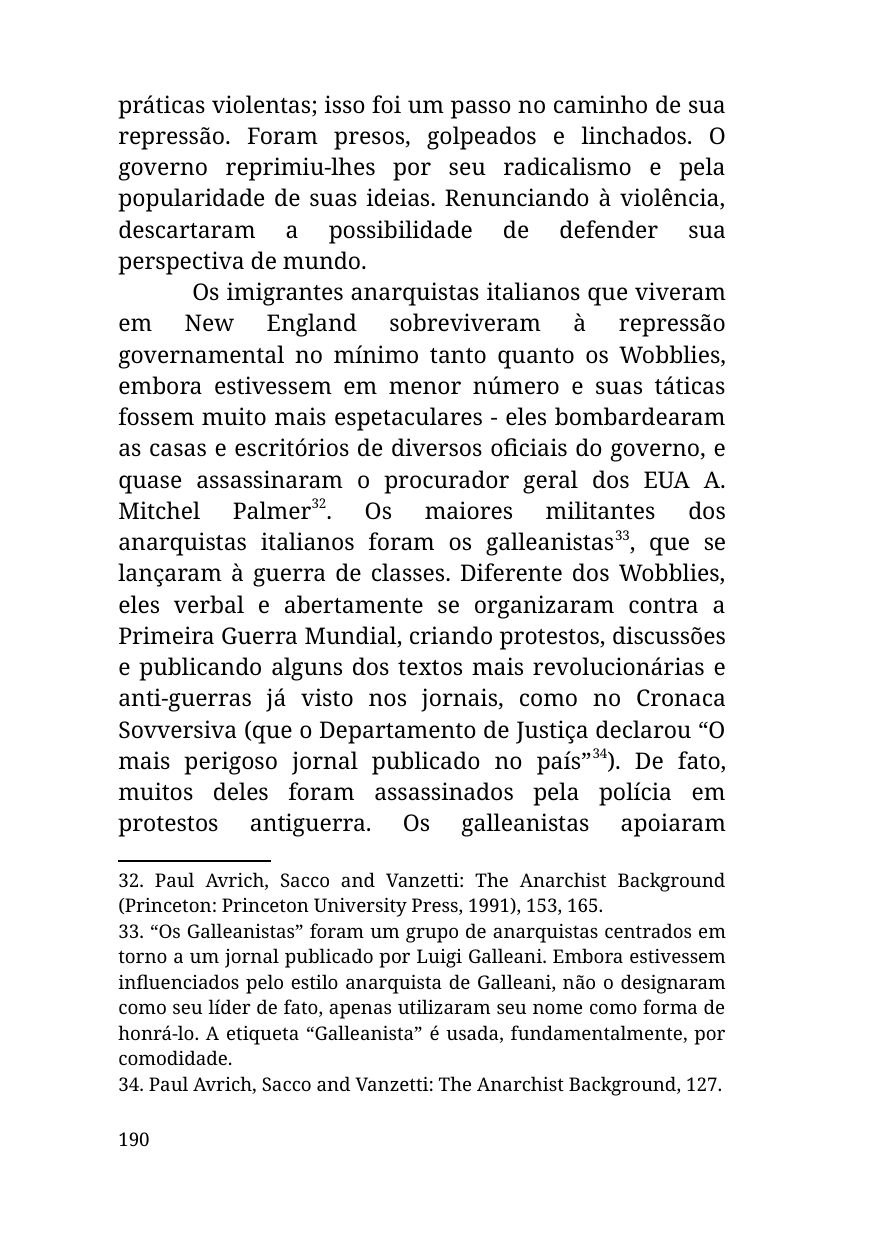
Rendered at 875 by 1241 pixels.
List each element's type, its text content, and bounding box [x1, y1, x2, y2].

text . Paul Avrich, Sacco and Vanzetti: The Anarchist Background, 127. [118, 1071, 726, 1097]
text . Paul Avrich, Sacco and Vanzetti: The Anarchist Background (Princeton: Princeton University Press, 1991), 153, 165. [118, 867, 726, 918]
text Os imigrantes anarquistas italianos que viveram em New England sobreviveram à repressão governamental no mínimo tanto quanto os Wobblies, embora estivessem em menor número e suas táticas fossem muito mais espetaculares - eles bombardearam as casas e escritórios de diversos oficiais do governo, e quase assassinaram o procurador geral dos EUA A. Mitchel Palmer. Os maiores militantes dos anarquistas italianos foram os galleanistas, que se lançaram à guerra de classes. Diferente dos Wobblies, eles verbal e abertamente se organizaram contra a Primeira Guerra Mundial, criando protestos, discussões e publicando alguns dos textos mais revolucionárias e anti-guerras já visto nos jornais, como no Cronaca Sovversiva (que o Departamento de Justiça declarou “O mais perigoso jornal publicado no país”). De fato, muitos deles foram assassinados pela polícia em protestos antiguerra. Os galleanistas apoiaram [118, 276, 726, 838]
text . “Os Galleanistas” foram um grupo de anarquistas centrados em torno a um jornal publicado por Luigi Galleani. Embora estivessem influenciados pelo estilo anarquista de Galleani, não o designaram como seu líder de fato, apenas utilizaram seu nome como forma de honrá-lo. A etiqueta “Galleanista” é usada, fundamentalmente, por comodidade. [118, 918, 726, 1071]
text práticas violentas; isso foi um passo no caminho de sua repressão. Foram presos, golpeados e linchados. O governo reprimiu-lhes por seu radicalismo e pela popularidade de suas ideias. Renunciando à violência, descartaram a possibilidade de defender sua perspectiva de mundo. [118, 88, 726, 276]
